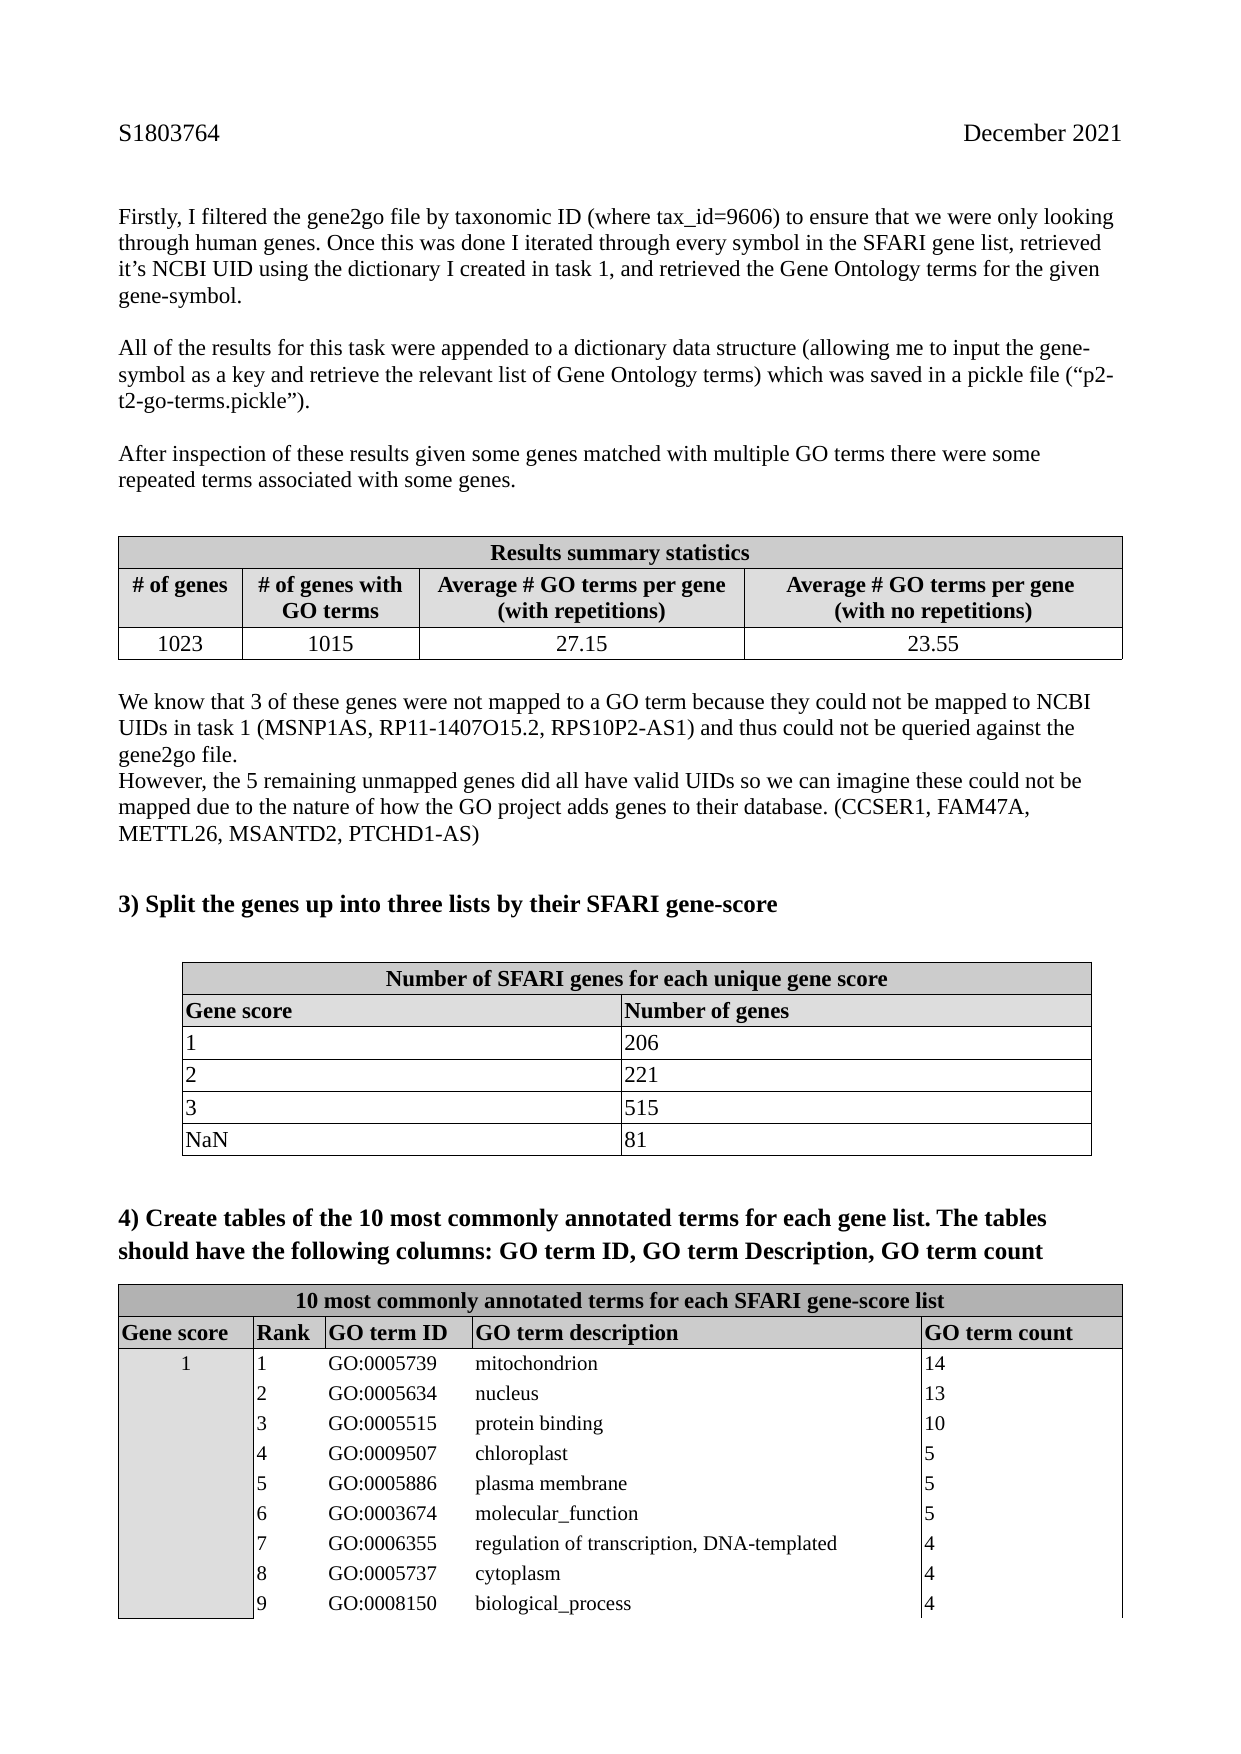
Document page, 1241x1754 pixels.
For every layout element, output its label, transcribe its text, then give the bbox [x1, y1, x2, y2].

table_cell Gene score [183, 995, 621, 1026]
table_cell Average # GO terms per gene (with no repetitions) [745, 569, 1122, 627]
table_cell 5 [922, 1468, 1122, 1498]
table_cell 1 [119, 1349, 253, 1618]
table_cell 5 [254, 1468, 325, 1498]
table_cell protein binding [472, 1408, 921, 1438]
table_header Results summary statistics [119, 537, 1122, 568]
table_cell 2 [254, 1378, 325, 1408]
table_cell GO:0009507 [325, 1438, 472, 1468]
table_cell Gene score [119, 1317, 253, 1348]
table_cell 6 [254, 1498, 325, 1528]
table_cell 206 [622, 1027, 1091, 1058]
table_cell GO term count [922, 1317, 1122, 1348]
table_cell 5 [922, 1498, 1122, 1528]
table_cell GO term description [473, 1317, 921, 1348]
table_cell 2 [183, 1060, 621, 1091]
table_cell 1 [183, 1027, 621, 1058]
table_cell GO:0005515 [325, 1408, 472, 1438]
table_cell 4 [922, 1558, 1122, 1588]
table_cell nucleus [472, 1378, 921, 1408]
table_cell 515 [622, 1092, 1091, 1123]
table_cell GO:0005737 [325, 1558, 472, 1588]
table_cell # of genes with GO terms [243, 569, 419, 627]
table_cell 5 [922, 1438, 1122, 1468]
table_cell cytoplasm [472, 1558, 921, 1588]
table_cell 3 [254, 1408, 325, 1438]
text 4) Create tables of the 10 most commonly annotated terms for each gene list. The tables should have the following columns: GO term ID, GO term Description, GO term count [118, 1203, 1122, 1265]
table_cell 4 [922, 1588, 1122, 1618]
text Firstly, I filtered the gene2go file by taxonomic ID (where tax_id=9606) to ensure that we were only looking through human genes. Once this was done I iterated through every symbol in the SFARI gene list, retrieved it’s NCBI UID using the dictionary I created in task 1, and retrieved the Gene Ontology terms for the given gene-symbol. All of the results for this task were appended to a dictionary data structure (allowing me to input the gene-symbol as a key and retrieve the relevant list of Gene Ontology terms) which was saved in a pickle file (“p2-t2-go-terms.pickle”). After inspection of these results given some genes matched with multiple GO terms there were some repeated terms associated with some genes. [118, 176, 1122, 521]
table_cell # of genes [119, 569, 242, 627]
text 3) Split the genes up into three lists by their SFARI gene-score [118, 889, 1122, 947]
table_cell 221 [622, 1060, 1091, 1091]
table_cell 8 [254, 1558, 325, 1588]
text We know that 3 of these genes were not mapped to a GO term because they could not be mapped to NCBI UIDs in task 1 (MSNP1AS, RP11-1407O15.2, RPS10P2-AS1) and thus could not be queried against the gene2go file. However, the 5 remaining unmapped genes did all have valid UIDs so we can imagine these could not be mapped due to the nature of how the GO project adds genes to their database. (CCSER1, FAM47A, METTL26, MSANTD2, PTCHD1-AS) [118, 660, 1122, 875]
table_cell 10 [922, 1408, 1122, 1438]
table_cell GO:0006355 [325, 1528, 472, 1558]
table_cell chloroplast [472, 1438, 921, 1468]
table_cell GO:0008150 [325, 1588, 472, 1618]
table_header Number of SFARI genes for each unique gene score [183, 963, 1091, 994]
table_cell mitochondrion [472, 1349, 921, 1378]
table_cell 13 [922, 1378, 1122, 1408]
table_cell GO:0005739 [325, 1349, 472, 1378]
table_cell biological_process [472, 1588, 921, 1618]
table_cell 1015 [243, 628, 419, 659]
table_cell 23.55 [745, 628, 1122, 659]
table_cell Rank [254, 1317, 325, 1348]
table_cell 4 [922, 1528, 1122, 1558]
table_cell plasma membrane [472, 1468, 921, 1498]
table_cell molecular_function [472, 1498, 921, 1528]
table_cell GO:0005634 [325, 1378, 472, 1408]
table_cell 14 [922, 1349, 1122, 1378]
table_cell regulation of transcription, DNA-templated [472, 1528, 921, 1558]
table_cell Number of genes [622, 995, 1091, 1026]
table_cell 4 [254, 1438, 325, 1468]
table_cell 7 [254, 1528, 325, 1558]
table_cell NaN [183, 1124, 621, 1155]
table_cell 1023 [119, 628, 242, 659]
table_cell GO term ID [326, 1317, 472, 1348]
table_cell Average # GO terms per gene (with repetitions) [420, 569, 744, 627]
table_cell 9 [254, 1588, 325, 1618]
table_cell 1 [254, 1349, 325, 1378]
table_cell GO:0003674 [325, 1498, 472, 1528]
table_cell 27.15 [420, 628, 744, 659]
table_cell 81 [622, 1124, 1091, 1155]
table_header 10 most commonly annotated terms for each SFARI gene-score list [119, 1285, 1122, 1316]
table_cell GO:0005886 [325, 1468, 472, 1498]
table_cell 3 [183, 1092, 621, 1123]
